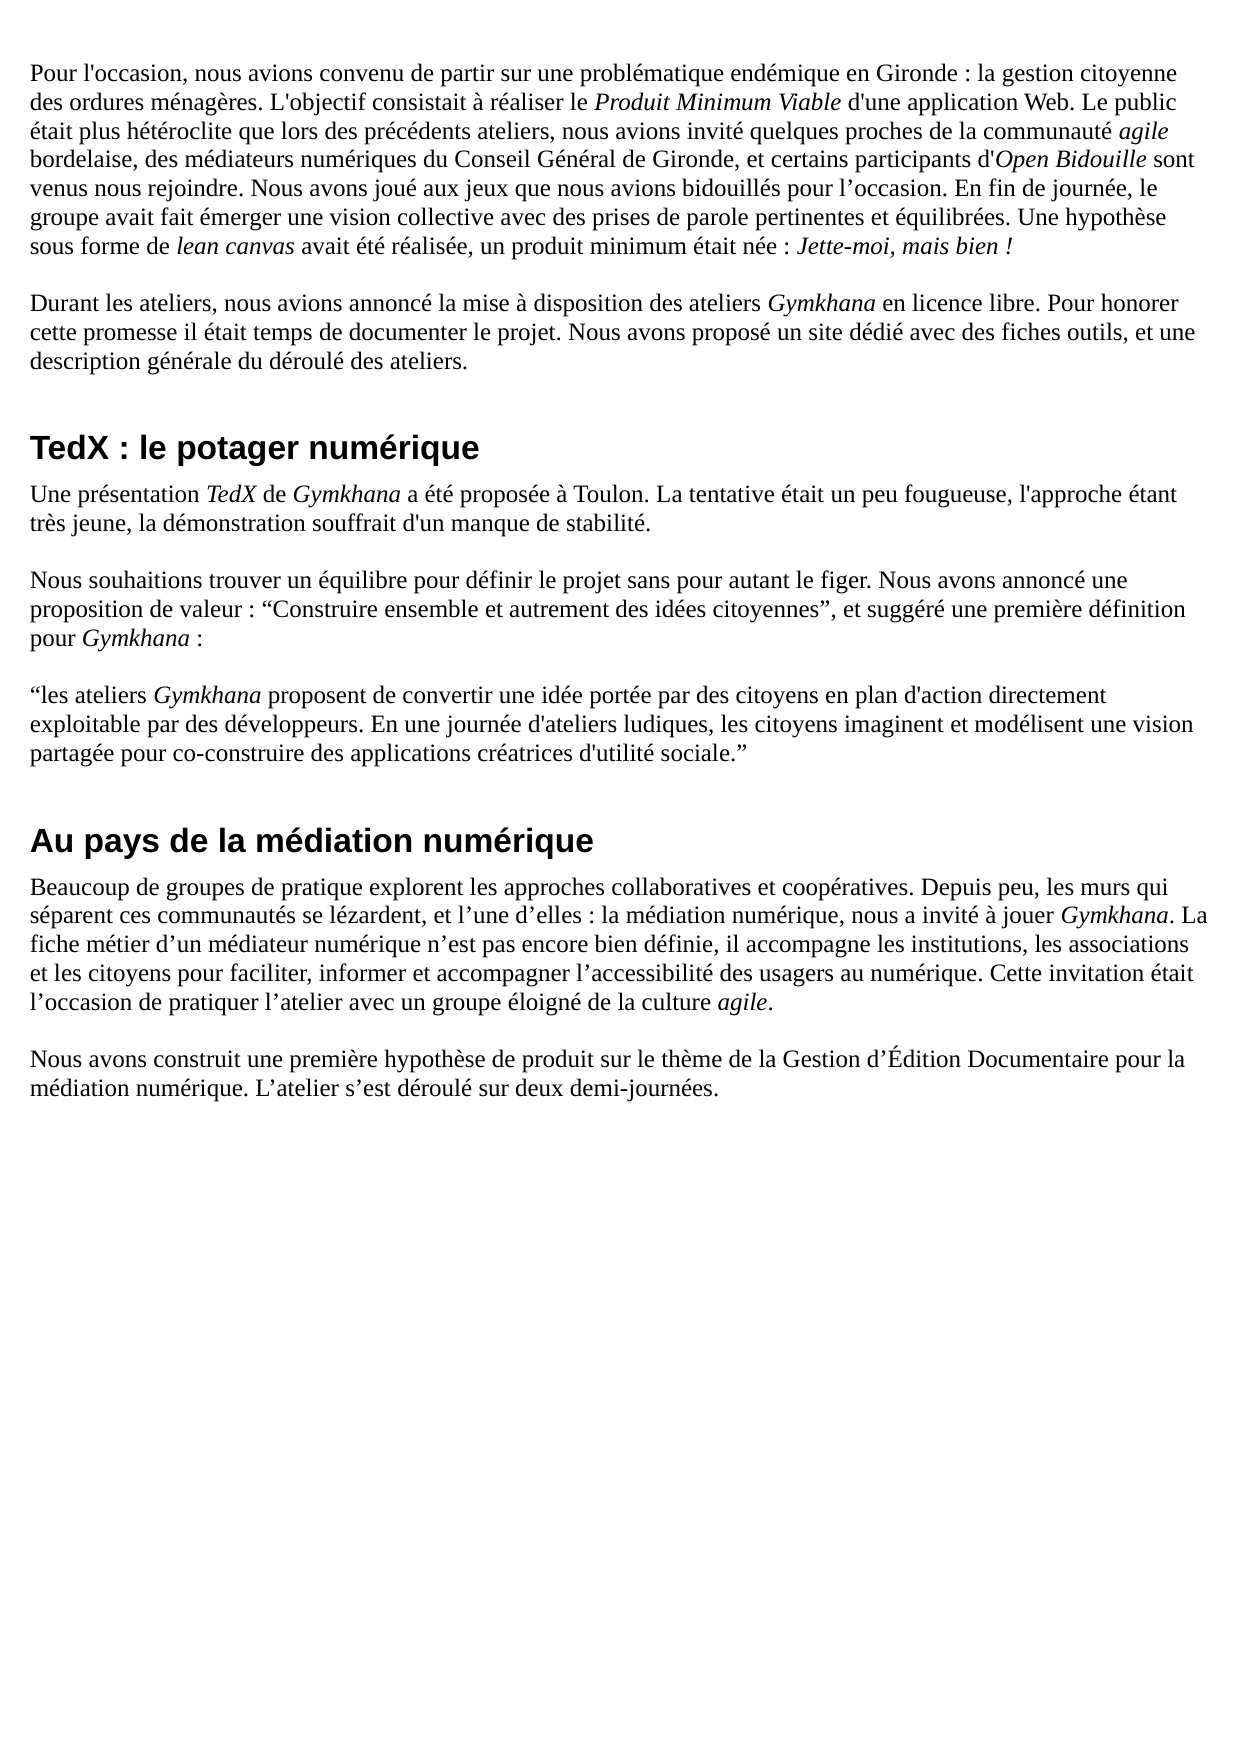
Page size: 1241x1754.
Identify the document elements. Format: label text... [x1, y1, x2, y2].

subtitle TedX : le potager numérique [29, 428, 1211, 467]
text Durant les ateliers, nous avions annoncé la mise à disposition des ateliers Gymkhana en licence libre. Pour honorer cette promesse il était temps de documenter le projet. Nous avons proposé un site dédié avec des fiches outils, et une description générale du déroulé des ateliers. [29, 288, 1211, 374]
text Beaucoup de groupes de pratique explorent les approches collaboratives et coopératives. Depuis peu, les murs qui séparent ces communautés se lézardent, et l’une d’elles : la médiation numérique, nous a invité à jouer Gymkhana. La fiche métier d’un médiateur numérique n’est pas encore bien définie, il accompagne les institutions, les associations et les citoyens pour faciliter, informer et accompagner l’accessibilité des usagers au numérique. Cette invitation était l’occasion de pratiquer l’atelier avec un groupe éloigné de la culture agile. [29, 872, 1211, 1016]
text Pour l'occasion, nous avions convenu de partir sur une problématique endémique en Gironde : la gestion citoyenne des ordures ménagères. L'objectif consistait à réaliser le Produit Minimum Viable d'une application Web. Le public était plus hétéroclite que lors des précédents ateliers, nous avions invité quelques proches de la communauté agile bordelaise, des médiateurs numériques du Conseil Général de Gironde, et certains participants d'Open Bidouille sont venus nous rejoindre. Nous avons joué aux jeux que nous avions bidouillés pour l’occasion. En fin de journée, le groupe avait fait émerger une vision collective avec des prises de parole pertinentes et équilibrées. Une hypothèse sous forme de lean canvas avait été réalisée, un produit minimum était née : Jette-moi, mais bien ! [29, 58, 1211, 259]
text “les ateliers Gymkhana proposent de convertir une idée portée par des citoyens en plan d'action directement exploitable par des développeurs. En une journée d'ateliers ludiques, les citoyens imaginent et modélisent une vision partagée pour co-construire des applications créatrices d'utilité sociale.” [29, 681, 1211, 767]
text Une présentation TedX de Gymkhana a été proposée à Toulon. La tentative était un peu fougueuse, l'approche étant très jeune, la démonstration souffrait d'un manque de stabilité. [29, 479, 1211, 537]
text Nous avons construit une première hypothèse de produit sur le thème de la Gestion d’Édition Documentaire pour la médiation numérique. L’atelier s’est déroulé sur deux demi-journées. [29, 1044, 1211, 1102]
text Nous souhaitions trouver un équilibre pour définir le projet sans pour autant le figer. Nous avons annoncé une proposition de valeur : “Construire ensemble et autrement des idées citoyennes”, et suggéré une première définition pour Gymkhana : [29, 566, 1211, 652]
subtitle Au pays de la médiation numérique [29, 821, 1211, 859]
